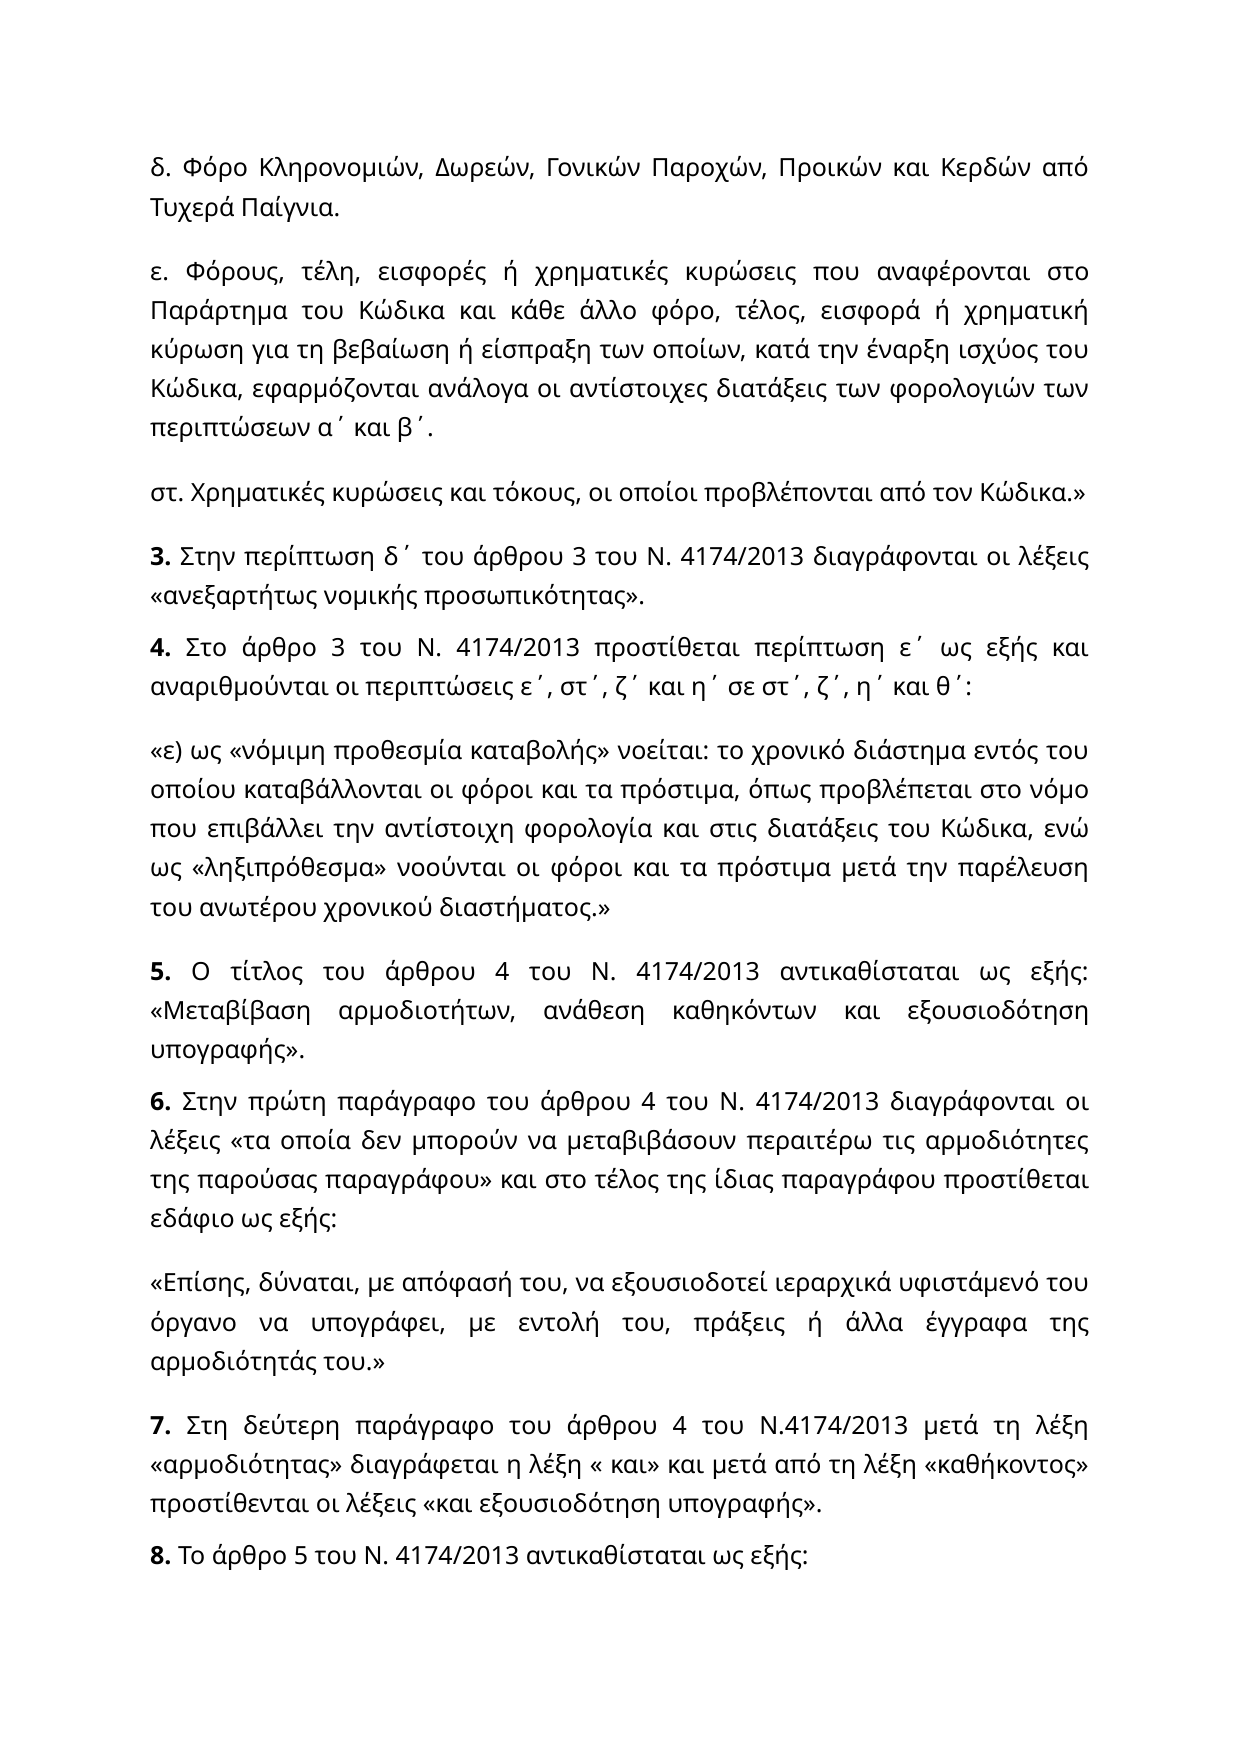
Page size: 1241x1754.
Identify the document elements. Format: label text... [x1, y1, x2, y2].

text στ. Χρηματικές κυρώσεις και τόκους, οι οποίοι προβλέπονται από τον Κώδικα.» [150, 474, 1090, 508]
text «Επίσης, δύναται, με απόφασή του, να εξουσιοδοτεί ιεραρχικά υφιστάμενό του όργανο να υπογράφει, με εντολή του, πράξεις ή άλλα έγγραφα της αρμοδιότητάς του.» [150, 1265, 1090, 1377]
text 8. Το άρθρο 5 του Ν. 4174/2013 αντικαθίσταται ως εξής: [150, 1537, 1090, 1572]
text 5. O τίτλος του άρθρου 4 του Ν. 4174/2013 αντικαθίσταται ως εξής: «Μεταβίβαση αρμοδιοτήτων, ανάθεση καθηκόντων και εξουσιοδότηση υπογραφής». [150, 953, 1090, 1066]
text 3. Στην περίπτωση δ΄ του άρθρου 3 του Ν. 4174/2013 διαγράφονται οι λέξεις «ανεξαρτήτως νομικής προσωπικότητας». [150, 538, 1090, 612]
text 6. Στην πρώτη παράγραφο του άρθρου 4 του Ν. 4174/2013 διαγράφονται οι λέξεις «τα οποία δεν μπορούν να μεταβιβάσουν περαιτέρω τις αρμοδιότητες της παρούσας παραγράφου» και στο τέλος της ίδιας παραγράφου προστίθεται εδάφιο ως εξής: [150, 1083, 1090, 1235]
text 4. Στο άρθρο 3 του Ν. 4174/2013 προστίθεται περίπτωση ε΄ ως εξής και αναριθμούνται οι περιπτώσεις ε΄, στ΄, ζ΄ και η΄ σε στ΄, ζ΄, η΄ και θ΄: [150, 629, 1090, 702]
text «ε) ως «νόμιμη προθεσμία καταβολής» νοείται: το χρονικό διάστημα εντός του οποίου καταβάλλονται οι φόροι και τα πρόστιμα, όπως προβλέπεται στο νόμο που επιβάλλει την αντίστοιχη φορολογία και στις διατάξεις του Κώδικα, ενώ ως «ληξιπρόθεσμα» νοούνται οι φόροι και τα πρόστιμα μετά την παρέλευση του ανωτέρου χρονικού διαστήματος.» [150, 732, 1090, 923]
text δ. Φόρο Κληρονομιών, Δωρεών, Γονικών Παροχών, Προικών και Κερδών από Τυχερά Παίγνια. [150, 150, 1090, 223]
text 7. Στη δεύτερη παράγραφο του άρθρου 4 του Ν.4174/2013 μετά τη λέξη «αρμοδιότητας» διαγράφεται η λέξη « και» και μετά από τη λέξη «καθήκοντος» προστίθενται οι λέξεις «και εξουσιοδότηση υπογραφής». [150, 1407, 1090, 1520]
text ε. Φόρους, τέλη, εισφορές ή χρηματικές κυρώσεις που αναφέρονται στο Παράρτημα του Κώδικα και κάθε άλλο φόρο, τέλος, εισφορά ή χρηματική κύρωση για τη βεβαίωση ή είσπραξη των οποίων, κατά την έναρξη ισχύος του Κώδικα, εφαρμόζονται ανάλογα οι αντίστοιχες διατάξεις των φορολογιών των περιπτώσεων α΄ και β΄. [150, 253, 1090, 444]
